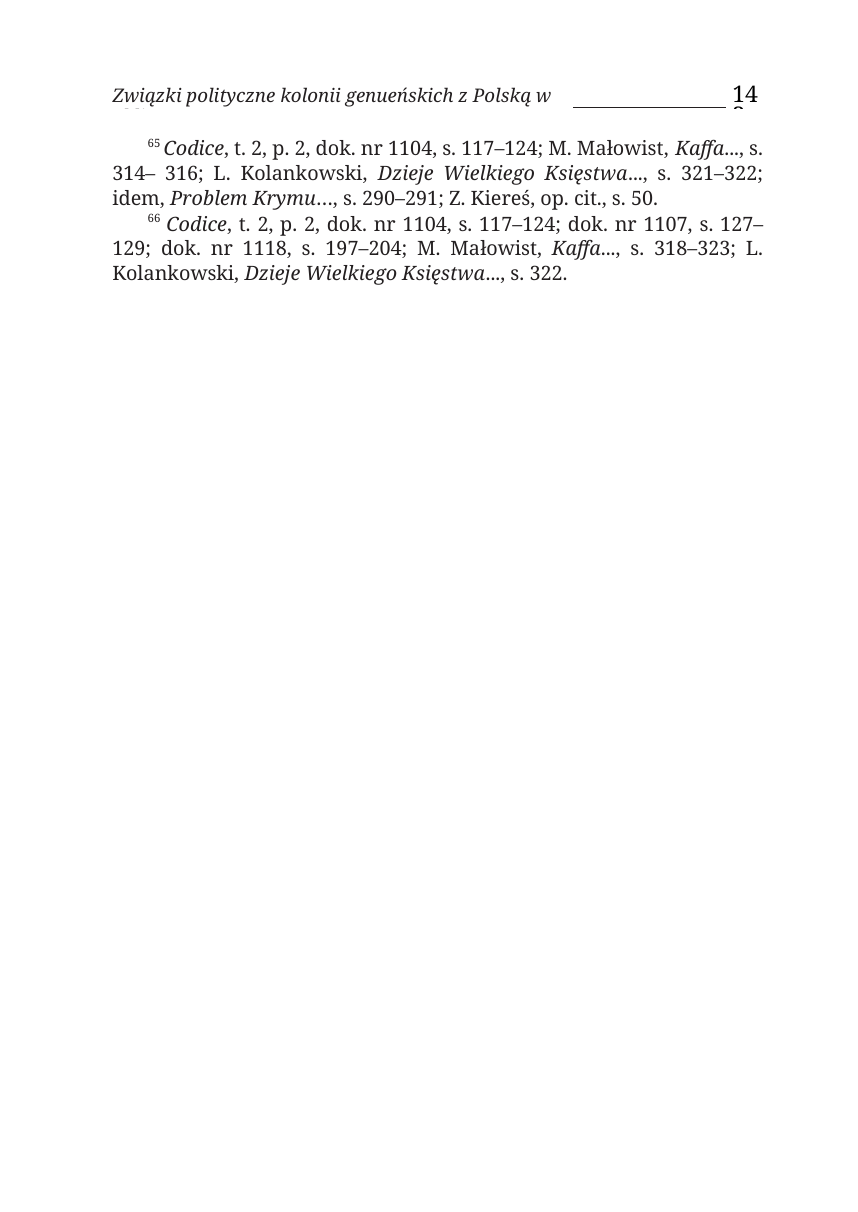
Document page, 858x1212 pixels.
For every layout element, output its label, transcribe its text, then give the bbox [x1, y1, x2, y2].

text 65 Codice, t. 2, p. 2, dok. nr 1104, s. 117–124; M. Małowist, Kaffa..., s. 314– 316; L. Kolankowski, Dzieje Wielkiego Księstwa..., s. 321–322; idem, Problem Krymu…, s. 290–291; Z. Kiereś, op. cit., s. 50. [112, 136, 763, 211]
text 66 Codice, t. 2, p. 2, dok. nr 1104, s. 117–124; dok. nr 1107, s. 127–129; dok. nr 1118, s. 197–204; M. Małowist, Kaffa..., s. 318–323; L. Kolankowski, Dzieje Wielkiego Księstwa..., s. 322. [112, 211, 763, 286]
